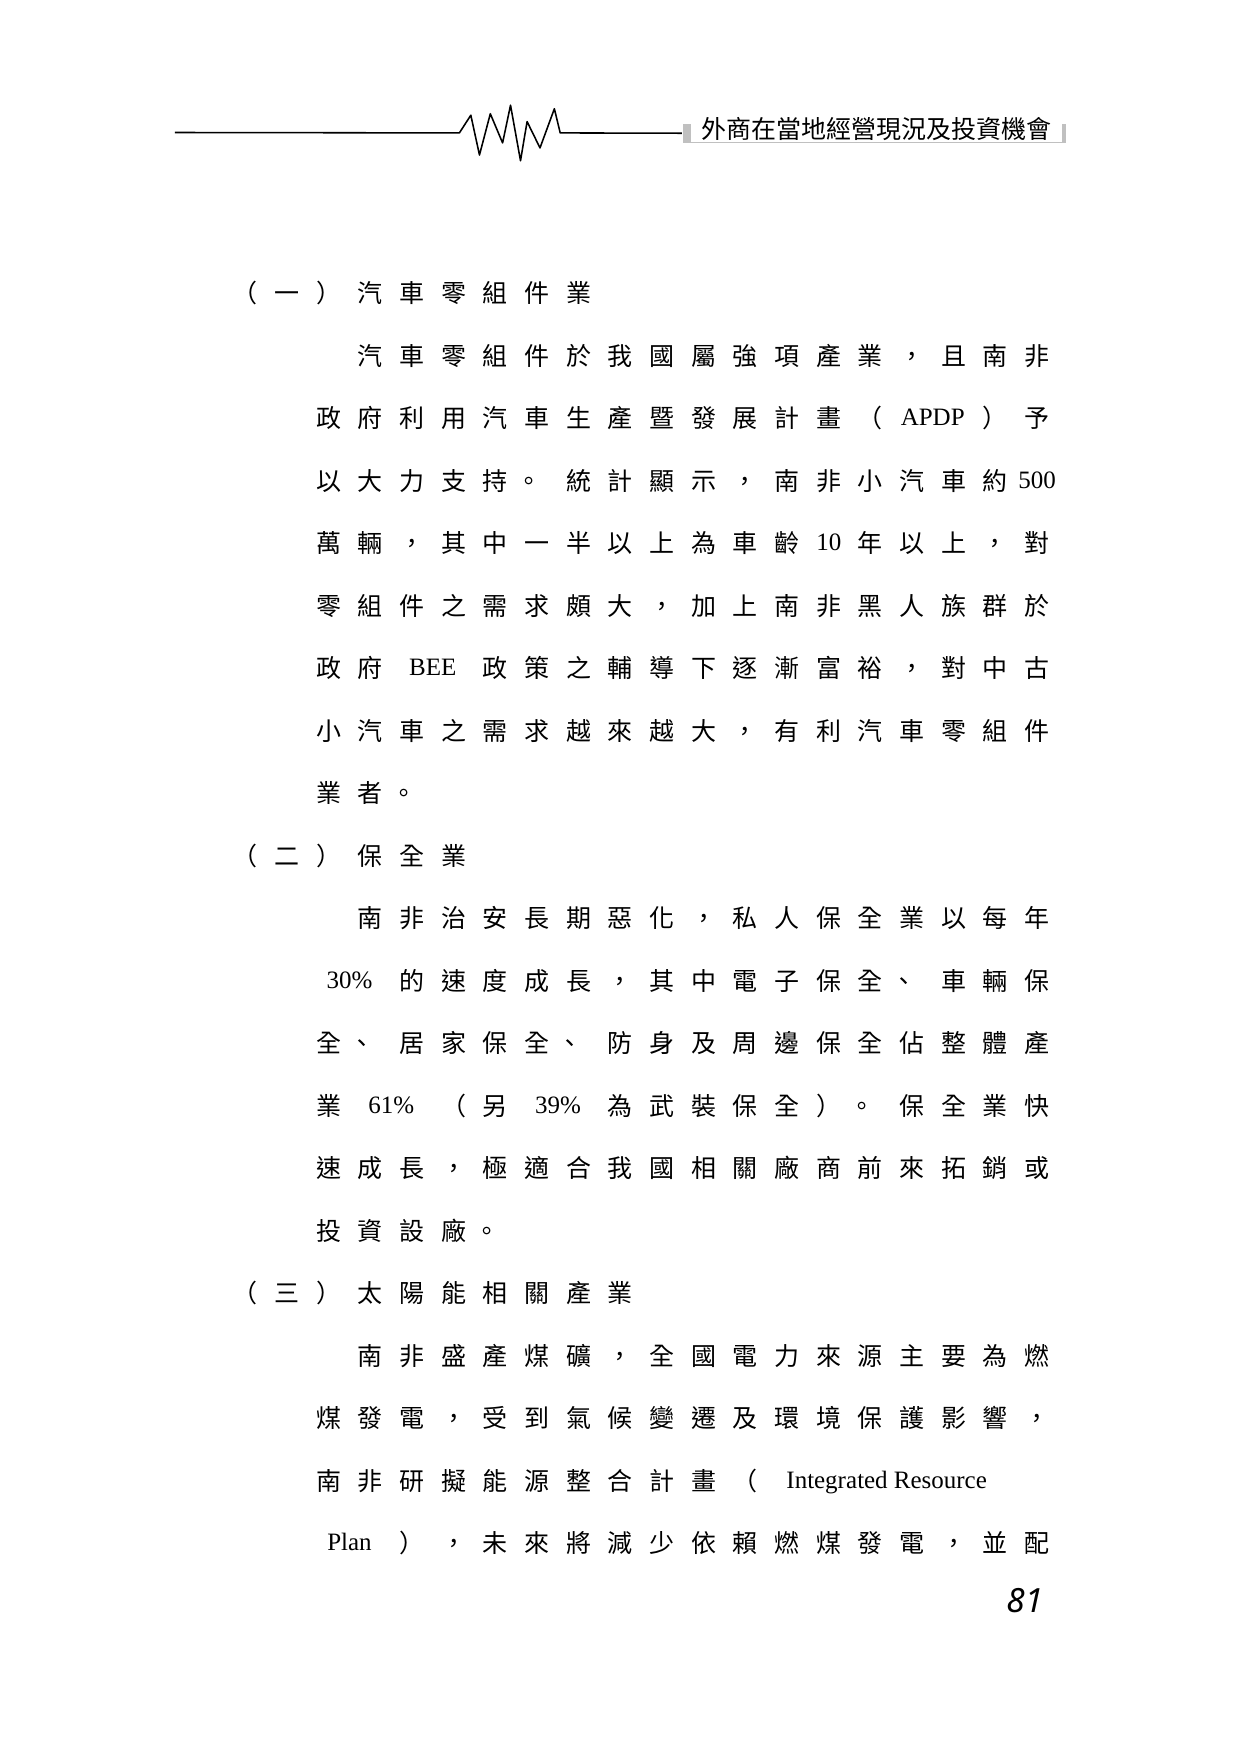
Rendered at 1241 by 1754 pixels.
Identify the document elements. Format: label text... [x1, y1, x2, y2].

text 南非盛產煤礦，全國電力來源主要為燃煤發電，受到氣候變遷及環境保護影響，南非研擬能源整合計畫（Integrated Resource Plan），未來將減少依賴燃煤發電，並配 [281, 1313, 1058, 1563]
text （一）汽車零組件業 [207, 250, 1058, 313]
text 汽車零組件於我國屬強項產業，且南非政府利用汽車生產暨發展計畫（APDP）予以大力支持。統計顯示，南非小汽車約500萬輛，其中一半以上為車齡10年以上，對零組件之需求頗大，加上南非黑人族群於政府BEE政策之輔導下逐漸富裕，對中古小汽車之需求越來越大，有利汽車零組件業者。 [281, 313, 1058, 813]
text 南非治安長期惡化，私人保全業以每年30%的速度成長，其中電子保全、車輛保全、居家保全、防身及周邊保全佔整體產業61%（另39%為武裝保全）。保全業快速成長，極適合我國相關廠商前來拓銷或投資設廠。 [281, 875, 1058, 1250]
text （二）保全業 [207, 813, 1058, 875]
text （三）太陽能相關產業 [207, 1250, 1058, 1313]
